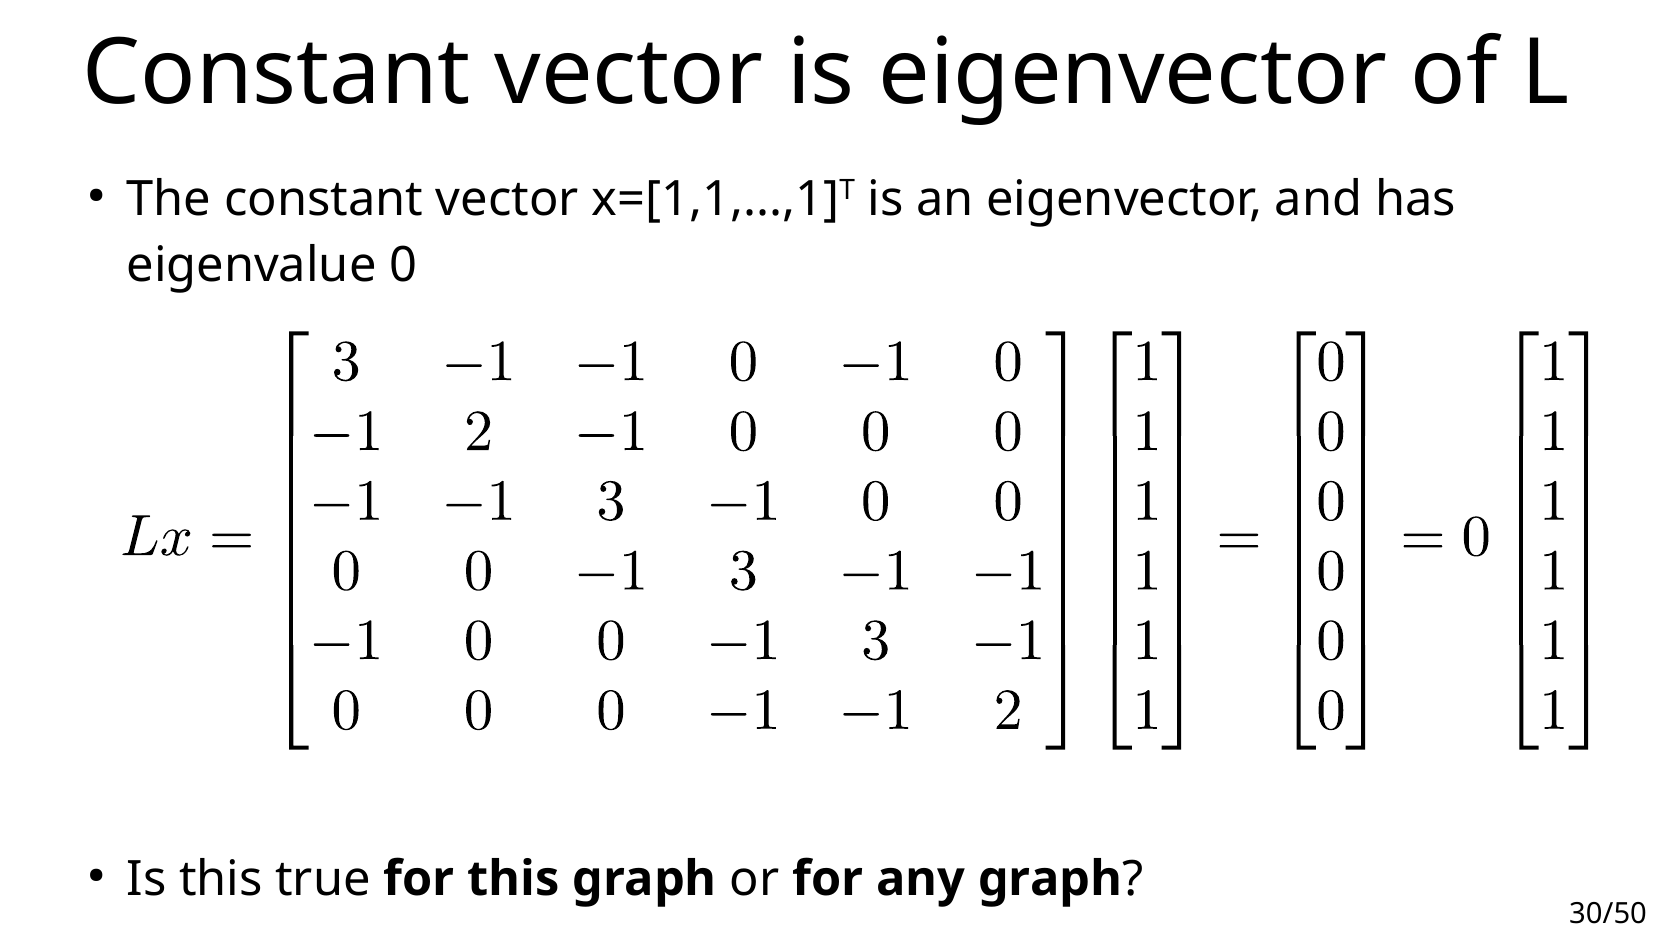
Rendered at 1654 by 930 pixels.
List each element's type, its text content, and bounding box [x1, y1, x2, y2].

text_box [120, 331, 1608, 750]
title Constant vector is eigenvector of L [82, 2, 1571, 135]
list The constant vector x=[1,1,...,1]T is an eigenvector, and has eigenvalue 0 Is this true for this graph or for any graph? [75, 163, 1564, 916]
